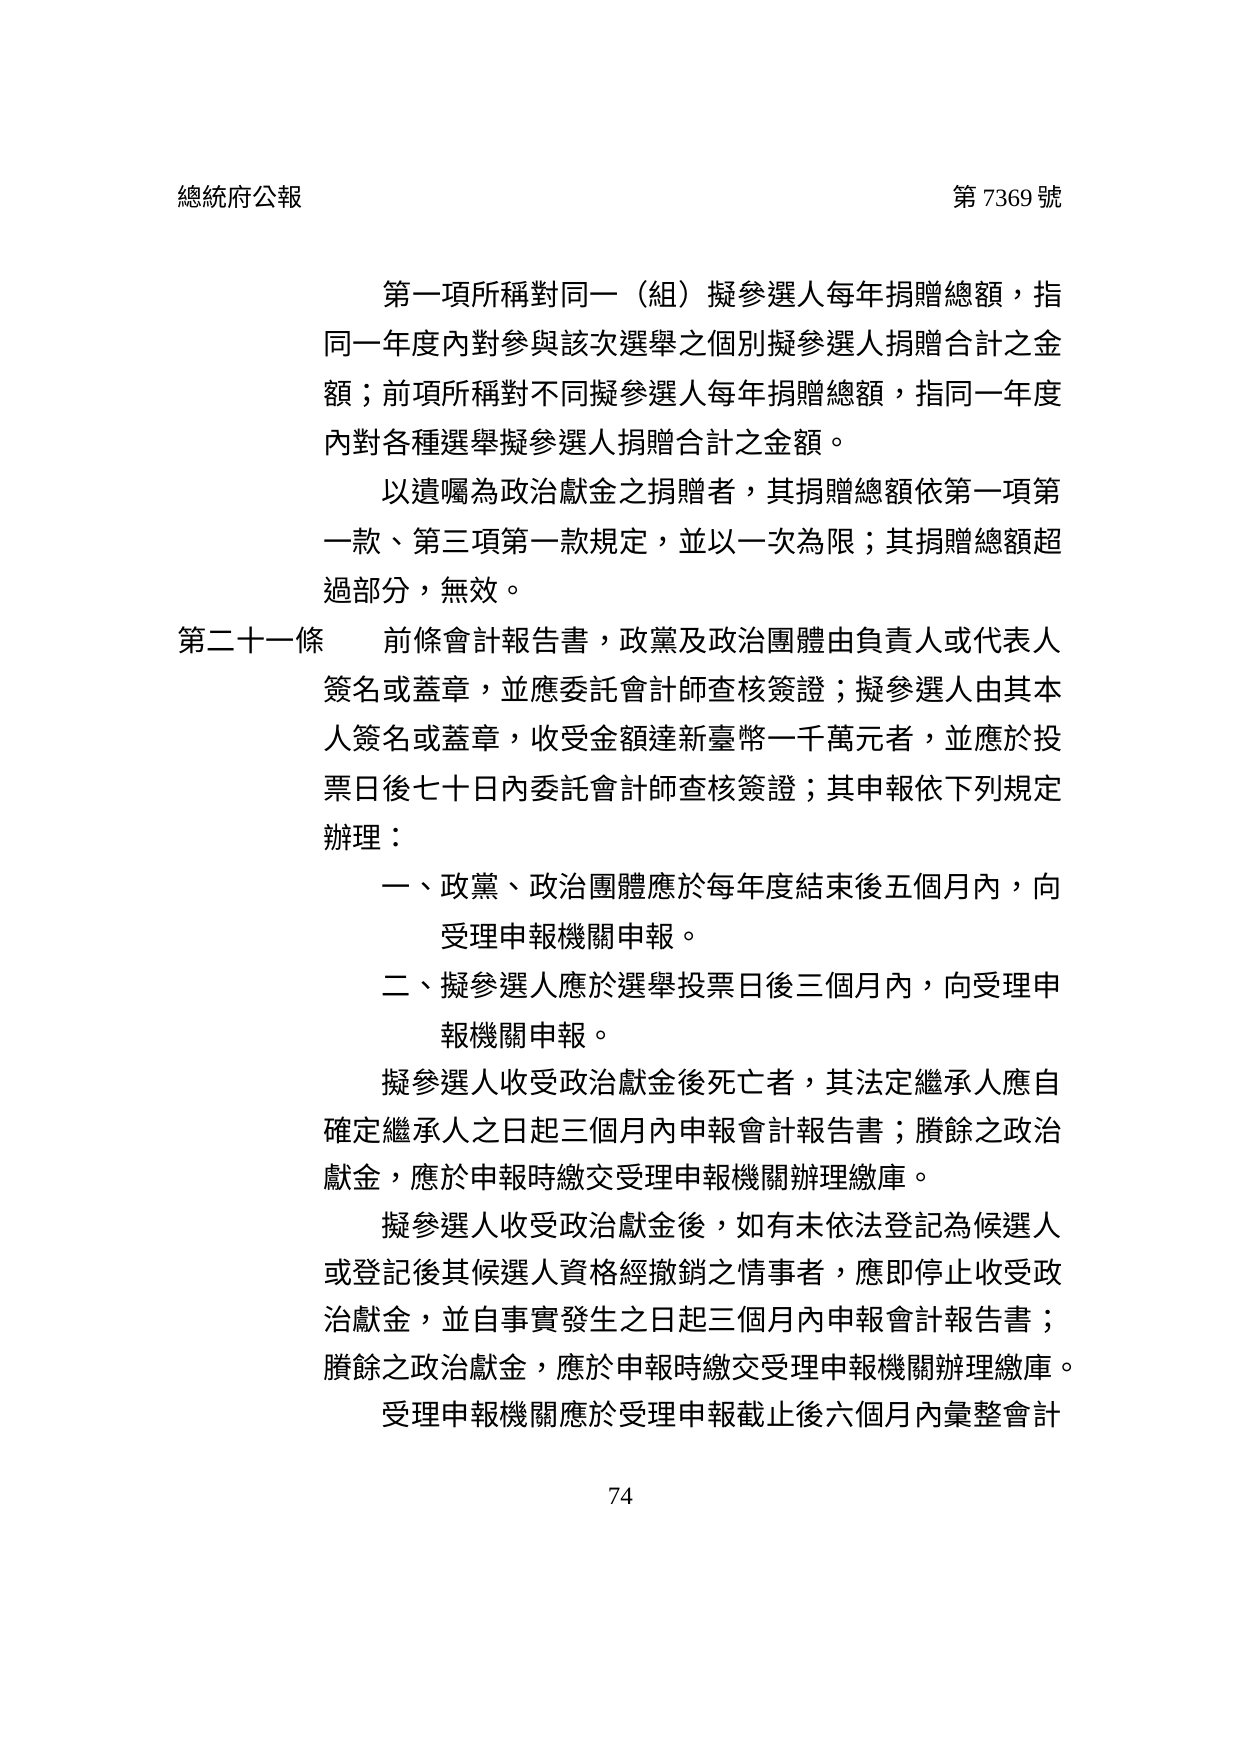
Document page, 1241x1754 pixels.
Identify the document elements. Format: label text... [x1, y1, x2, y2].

text 第一項所稱對同一（組）擬參選人每年捐贈總額，指同一年度內對參與該次選舉之個別擬參選人捐贈合計之金額；前項所稱對不同擬參選人每年捐贈總額，指同一年度內對各種選舉擬參選人捐贈合計之金額。 [323, 266, 1063, 463]
text 二、擬參選人應於選舉投票日後三個月內，向受理申報機關申報。 [381, 957, 1063, 1056]
text 第二十一條 前條會計報告書，政黨及政治團體由負責人或代表人簽名或蓋章，並應委託會計師查核簽證；擬參選人由其本人簽名或蓋章，收受金額達新臺幣一千萬元者，並應於投票日後七十日內委託會計師查核簽證；其申報依下列規定辦理： [177, 611, 1063, 858]
text 擬參選人收受政治獻金後死亡者，其法定繼承人應自確定繼承人之日起三個月內申報會計報告書；賸餘之政治獻金，應於申報時繳交受理申報機關辦理繳庫。 [323, 1056, 1063, 1198]
text 一、政黨、政治團體應於每年度結束後五個月內，向受理申報機關申報。 [381, 858, 1063, 957]
text 以遺囑為政治獻金之捐贈者，其捐贈總額依第一項第一款、第三項第一款規定，並以一次為限；其捐贈總額超過部分，無效。 [323, 463, 1063, 611]
text 受理申報機關應於受理申報截止後六個月內彙整會計 [323, 1388, 1063, 1435]
text 擬參選人收受政治獻金後，如有未依法登記為候選人或登記後其候選人資格經撤銷之情事者，應即停止收受政治獻金，並自事實發生之日起三個月內申報會計報告書；賸餘之政治獻金，應於申報時繳交受理申報機關辦理繳庫。 [323, 1198, 1063, 1388]
